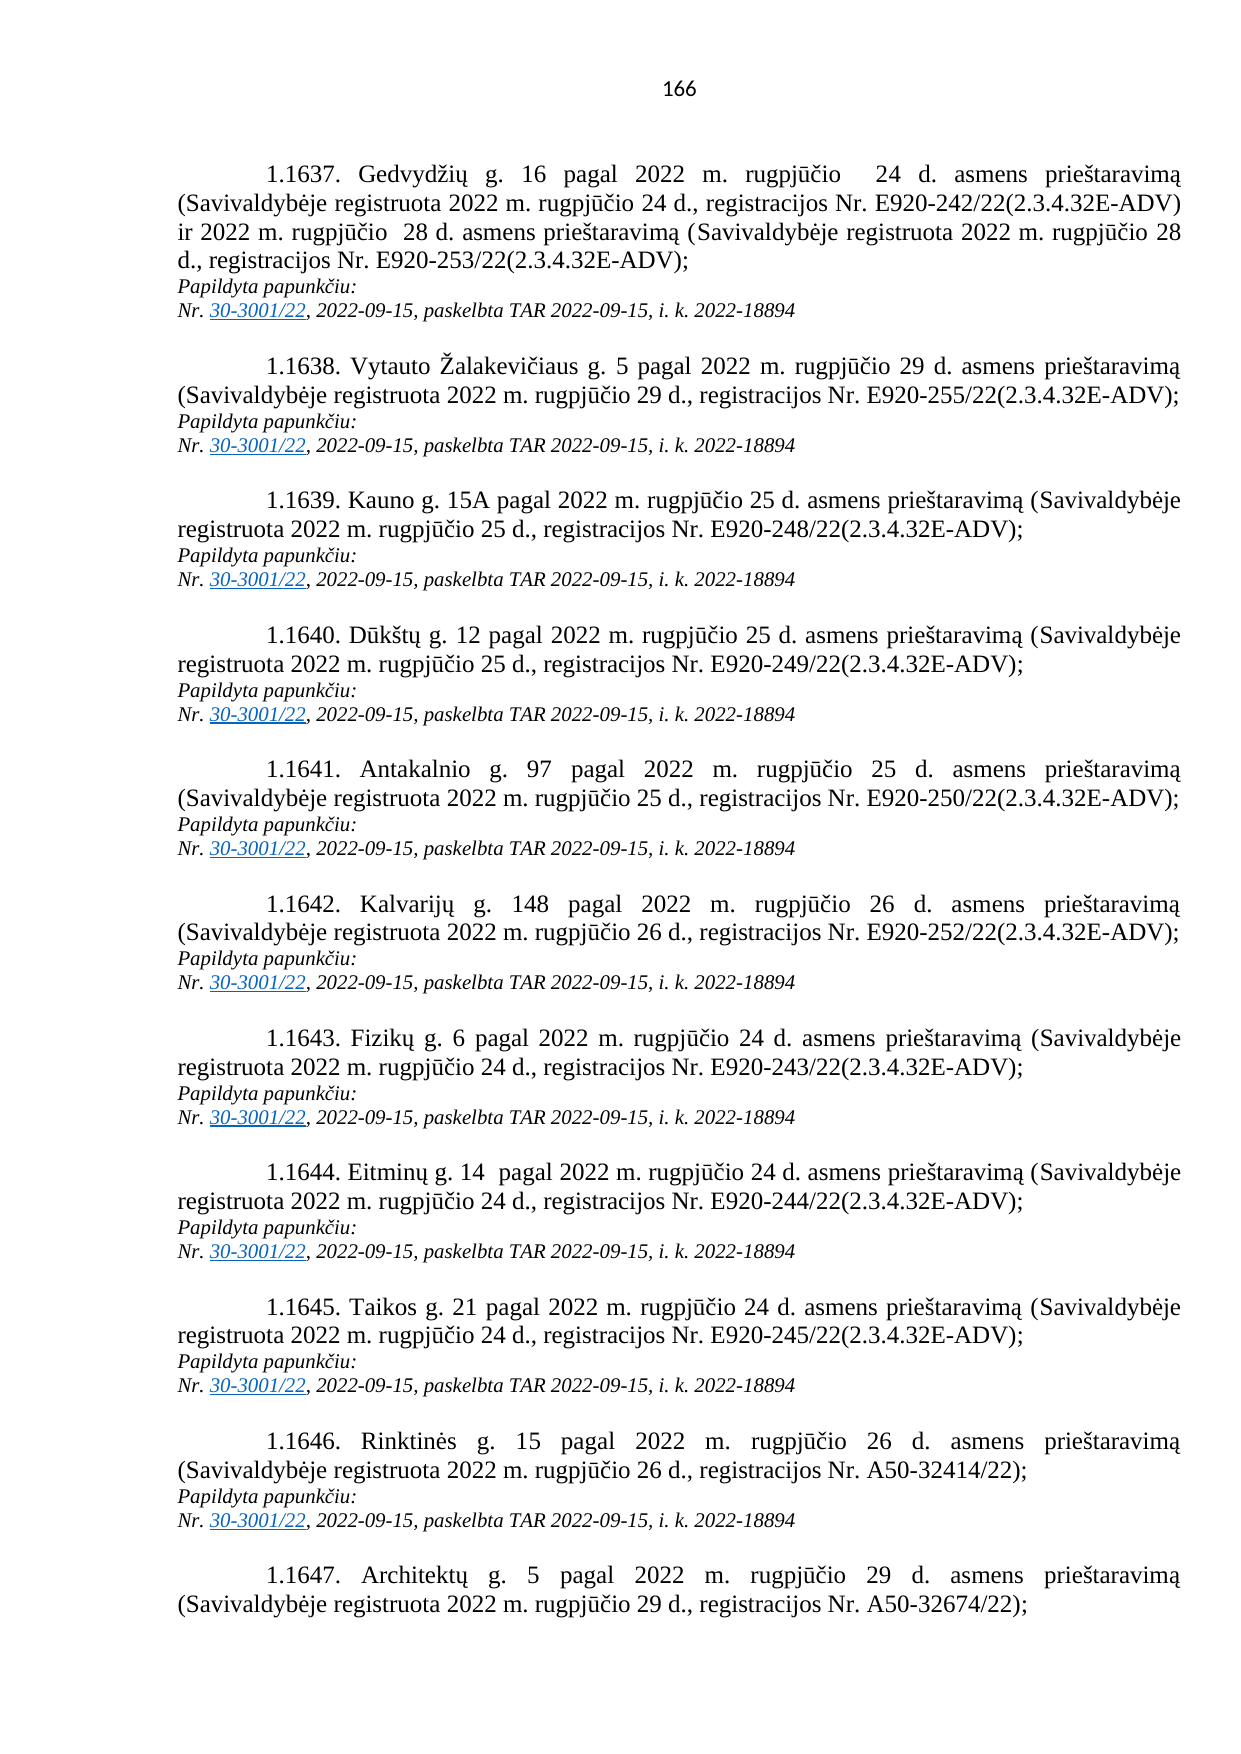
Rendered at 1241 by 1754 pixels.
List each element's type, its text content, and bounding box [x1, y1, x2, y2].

text Nr. 30-3001/22, 2022-09-15, paskelbta TAR 2022-09-15, i. k. 2022-18894 [177, 1239, 1181, 1263]
text 1.1644. Eitminų g. 14 pagal 2022 m. rugpjūčio 24 d. asmens prieštaravimą (Savivaldybėje registruota 2022 m. rugpjūčio 24 d., registracijos Nr. E920-244/22(2.3.4.32E-ADV); [177, 1157, 1181, 1215]
text 1.1642. Kalvarijų g. 148 pagal 2022 m. rugpjūčio 26 d. asmens prieštaravimą (Savivaldybėje registruota 2022 m. rugpjūčio 26 d., registracijos Nr. E920-252/22(2.3.4.32E-ADV); [177, 889, 1181, 946]
text 1.1645. Taikos g. 21 pagal 2022 m. rugpjūčio 24 d. asmens prieštaravimą (Savivaldybėje registruota 2022 m. rugpjūčio 24 d., registracijos Nr. E920-245/22(2.3.4.32E-ADV); [177, 1292, 1181, 1349]
text 1.1638. Vytauto Žalakevičiaus g. 5 pagal 2022 m. rugpjūčio 29 d. asmens prieštaravimą (Savivaldybėje registruota 2022 m. rugpjūčio 29 d., registracijos Nr. E920-255/22(2.3.4.32E-ADV); [177, 351, 1181, 409]
text Nr. 30-3001/22, 2022-09-15, paskelbta TAR 2022-09-15, i. k. 2022-18894 [177, 433, 1181, 457]
text Nr. 30-3001/22, 2022-09-15, paskelbta TAR 2022-09-15, i. k. 2022-18894 [177, 836, 1181, 860]
text Papildyta papunkčiu: [177, 1349, 1181, 1373]
text Nr. 30-3001/22, 2022-09-15, paskelbta TAR 2022-09-15, i. k. 2022-18894 [177, 1508, 1181, 1532]
text 1.1639. Kauno g. 15A pagal 2022 m. rugpjūčio 25 d. asmens prieštaravimą (Savivaldybėje registruota 2022 m. rugpjūčio 25 d., registracijos Nr. E920-248/22(2.3.4.32E-ADV); [177, 486, 1181, 543]
text Nr. 30-3001/22, 2022-09-15, paskelbta TAR 2022-09-15, i. k. 2022-18894 [177, 298, 1181, 322]
text Nr. 30-3001/22, 2022-09-15, paskelbta TAR 2022-09-15, i. k. 2022-18894 [177, 702, 1181, 726]
text 1.1647. Architektų g. 5 pagal 2022 m. rugpjūčio 29 d. asmens prieštaravimą (Savivaldybėje registruota 2022 m. rugpjūčio 29 d., registracijos Nr. A50-32674/22); [177, 1561, 1181, 1618]
text Nr. 30-3001/22, 2022-09-15, paskelbta TAR 2022-09-15, i. k. 2022-18894 [177, 1373, 1181, 1397]
text 1.1641. Antakalnio g. 97 pagal 2022 m. rugpjūčio 25 d. asmens prieštaravimą (Savivaldybėje registruota 2022 m. rugpjūčio 25 d., registracijos Nr. E920-250/22(2.3.4.32E-ADV); [177, 754, 1181, 812]
text Papildyta papunkčiu: [177, 543, 1181, 567]
text Papildyta papunkčiu: [177, 812, 1181, 836]
text Nr. 30-3001/22, 2022-09-15, paskelbta TAR 2022-09-15, i. k. 2022-18894 [177, 970, 1181, 994]
text Papildyta papunkčiu: [177, 677, 1181, 702]
text Papildyta papunkčiu: [177, 1484, 1181, 1508]
text Nr. 30-3001/22, 2022-09-15, paskelbta TAR 2022-09-15, i. k. 2022-18894 [177, 567, 1181, 591]
text Papildyta papunkčiu: [177, 1081, 1181, 1105]
text Papildyta papunkčiu: [177, 274, 1181, 298]
text 1.1646. Rinktinės g. 15 pagal 2022 m. rugpjūčio 26 d. asmens prieštaravimą (Savivaldybėje registruota 2022 m. rugpjūčio 26 d., registracijos Nr. A50-32414/22); [177, 1426, 1181, 1484]
text Papildyta papunkčiu: [177, 409, 1181, 433]
text 1.1637. Gedvydžių g. 16 pagal 2022 m. rugpjūčio 24 d. asmens prieštaravimą (Savivaldybėje registruota 2022 m. rugpjūčio 24 d., registracijos Nr. E920-242/22(2.3.4.32E-ADV) ir 2022 m. rugpjūčio 28 d. asmens prieštaravimą (Savivaldybėje registruota 2022 m. rugpjūčio 28 d., registracijos Nr. E920-253/22(2.3.4.32E-ADV); [177, 159, 1181, 274]
text 1.1640. Dūkštų g. 12 pagal 2022 m. rugpjūčio 25 d. asmens prieštaravimą (Savivaldybėje registruota 2022 m. rugpjūčio 25 d., registracijos Nr. E920-249/22(2.3.4.32E-ADV); [177, 620, 1181, 677]
text Nr. 30-3001/22, 2022-09-15, paskelbta TAR 2022-09-15, i. k. 2022-18894 [177, 1105, 1181, 1129]
text 1.1643. Fizikų g. 6 pagal 2022 m. rugpjūčio 24 d. asmens prieštaravimą (Savivaldybėje registruota 2022 m. rugpjūčio 24 d., registracijos Nr. E920-243/22(2.3.4.32E-ADV); [177, 1023, 1181, 1081]
text Papildyta papunkčiu: [177, 946, 1181, 970]
text Papildyta papunkčiu: [177, 1215, 1181, 1239]
